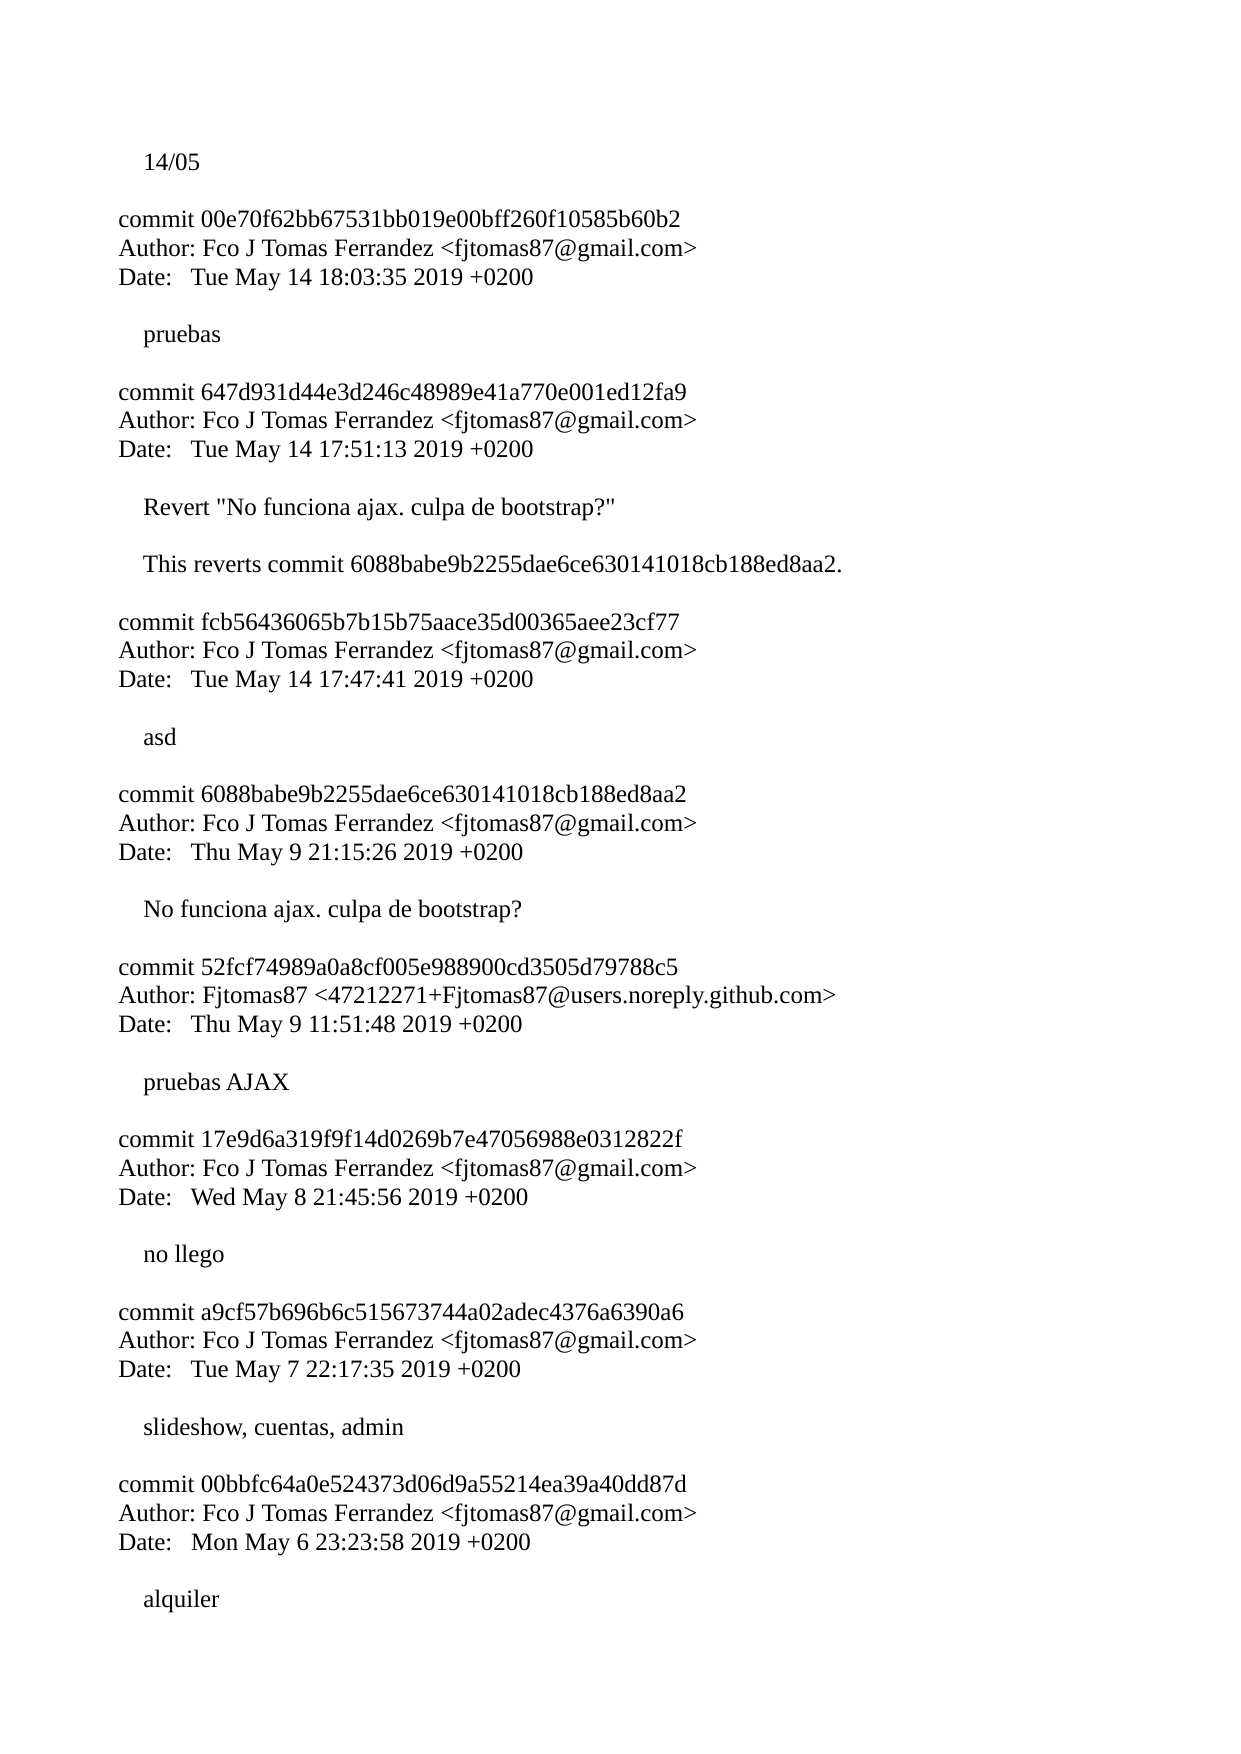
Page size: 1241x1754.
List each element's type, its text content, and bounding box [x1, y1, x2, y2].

text Date: Tue May 14 17:51:13 2019 +0200 [118, 434, 1122, 463]
text Revert "No funciona ajax. culpa de bootstrap?" [118, 492, 1122, 521]
text Author: Fjtomas87 <47212271+Fjtomas87@users.noreply.github.com> [118, 981, 1122, 1009]
text commit 17e9d6a319f9f14d0269b7e47056988e0312822f [118, 1124, 1122, 1153]
text pruebas [118, 319, 1122, 348]
text Author: Fco J Tomas Ferrandez <fjtomas87@gmail.com> [118, 233, 1122, 262]
text No funciona ajax. culpa de bootstrap? [118, 894, 1122, 923]
text Date: Mon May 6 23:23:58 2019 +0200 [118, 1527, 1122, 1556]
text Author: Fco J Tomas Ferrandez <fjtomas87@gmail.com> [118, 1326, 1122, 1354]
text commit 647d931d44e3d246c48989e41a770e001ed12fa9 [118, 377, 1122, 406]
text pruebas AJAX [118, 1067, 1122, 1096]
text Author: Fco J Tomas Ferrandez <fjtomas87@gmail.com> [118, 406, 1122, 434]
text alquiler [118, 1584, 1122, 1613]
text Date: Tue May 14 18:03:35 2019 +0200 [118, 262, 1122, 291]
text commit 00bbfc64a0e524373d06d9a55214ea39a40dd87d [118, 1469, 1122, 1498]
text 14/05 [118, 147, 1122, 176]
text Author: Fco J Tomas Ferrandez <fjtomas87@gmail.com> [118, 1498, 1122, 1527]
text commit 6088babe9b2255dae6ce630141018cb188ed8aa2 [118, 779, 1122, 808]
text Date: Tue May 14 17:47:41 2019 +0200 [118, 664, 1122, 693]
text commit fcb56436065b7b15b75aace35d00365aee23cf77 [118, 607, 1122, 636]
text commit 00e70f62bb67531bb019e00bff260f10585b60b2 [118, 204, 1122, 233]
text Author: Fco J Tomas Ferrandez <fjtomas87@gmail.com> [118, 808, 1122, 837]
text This reverts commit 6088babe9b2255dae6ce630141018cb188ed8aa2. [118, 549, 1122, 578]
text commit 52fcf74989a0a8cf005e988900cd3505d79788c5 [118, 952, 1122, 981]
text no llego [118, 1239, 1122, 1268]
text Date: Wed May 8 21:45:56 2019 +0200 [118, 1182, 1122, 1211]
text slideshow, cuentas, admin [118, 1412, 1122, 1441]
text Author: Fco J Tomas Ferrandez <fjtomas87@gmail.com> [118, 1153, 1122, 1182]
text Author: Fco J Tomas Ferrandez <fjtomas87@gmail.com> [118, 636, 1122, 664]
text Date: Tue May 7 22:17:35 2019 +0200 [118, 1354, 1122, 1383]
text asd [118, 722, 1122, 751]
text Date: Thu May 9 21:15:26 2019 +0200 [118, 837, 1122, 866]
text Date: Thu May 9 11:51:48 2019 +0200 [118, 1009, 1122, 1038]
text commit a9cf57b696b6c515673744a02adec4376a6390a6 [118, 1297, 1122, 1326]
